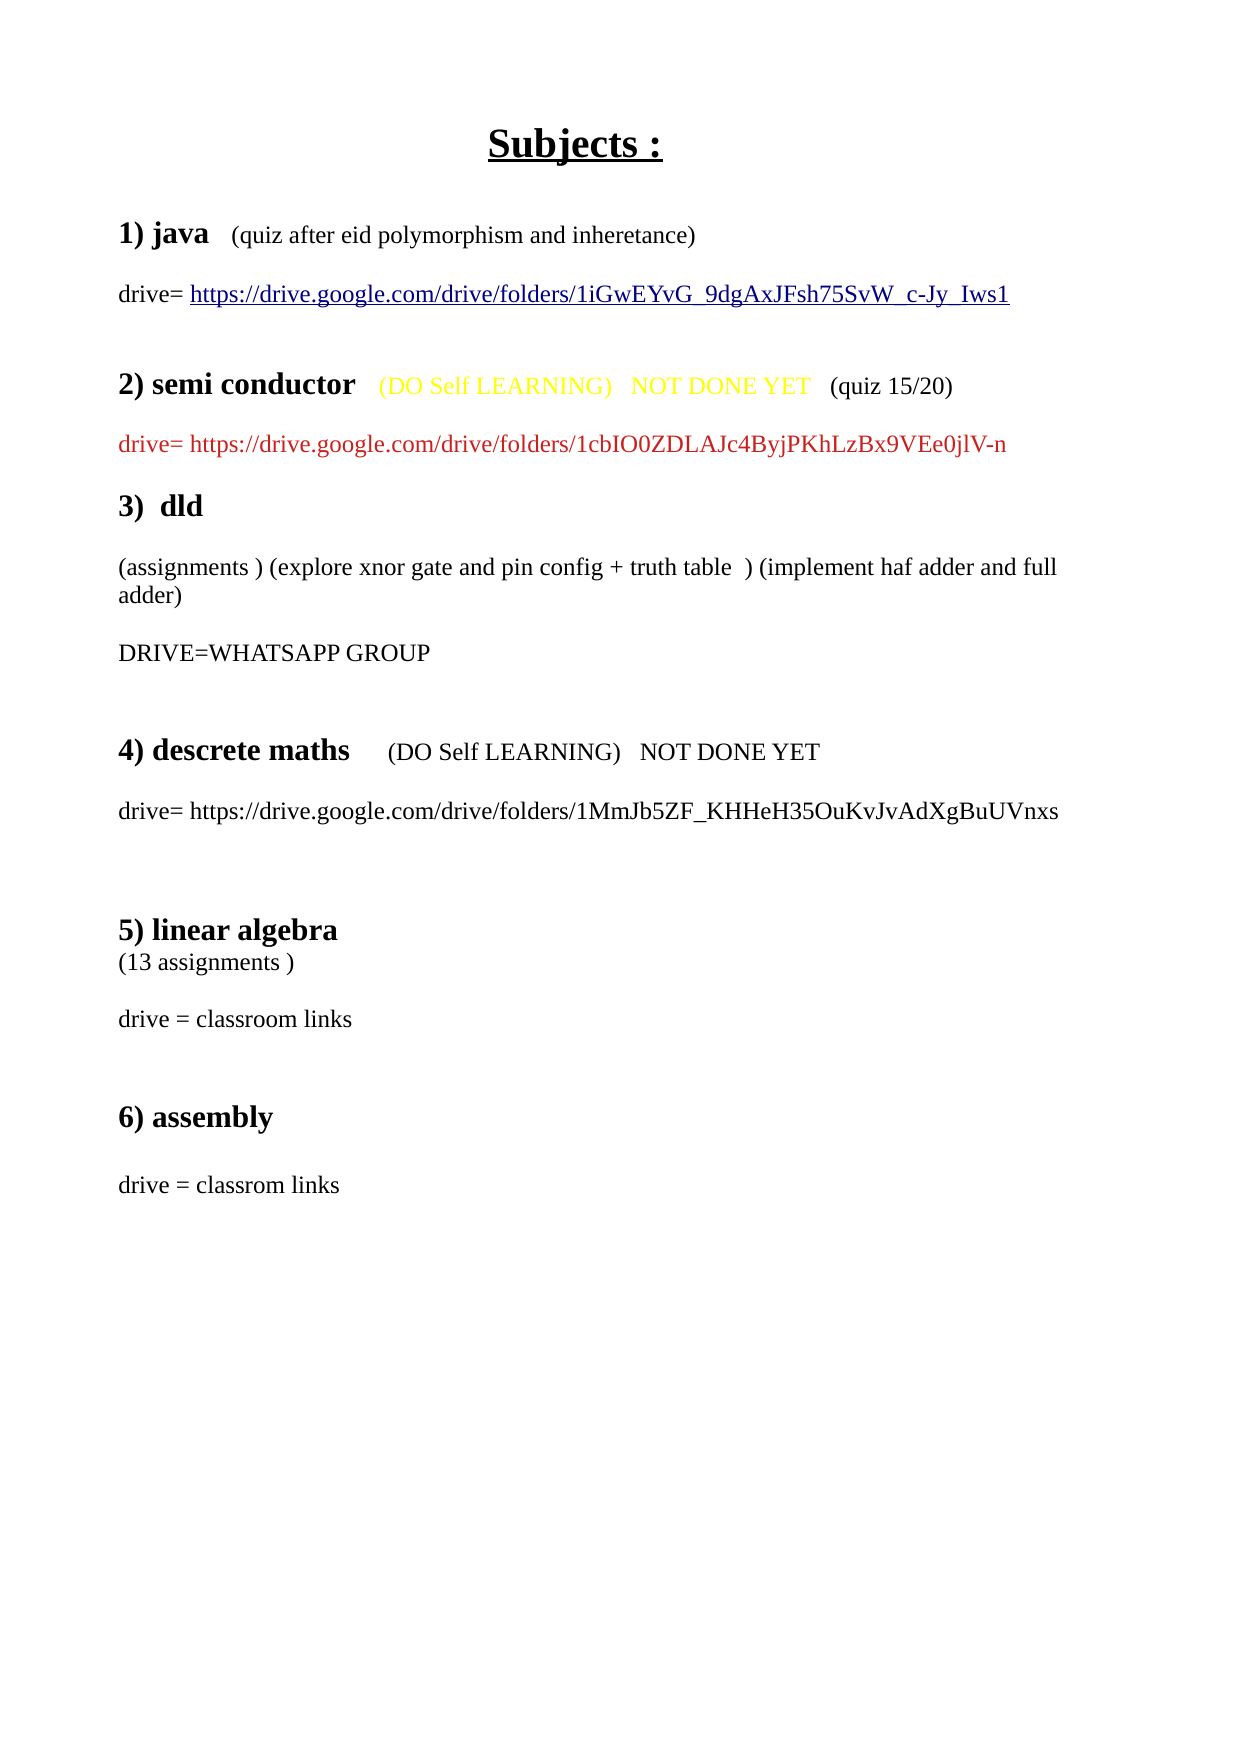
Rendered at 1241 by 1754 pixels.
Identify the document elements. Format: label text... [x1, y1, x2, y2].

text drive= https://drive.google.com/drive/folders/1iGwEYvG_9dgAxJFsh75SvW_c-Jy_Iws1 [118, 279, 1122, 307]
text drive= https://drive.google.com/drive/folders/1MmJb5ZF_KHHeH35OuKvJvAdXgBuUVnxs [118, 796, 1122, 825]
text 3) dld [118, 487, 1122, 523]
text DRIVE=WHATSAPP GROUP [118, 638, 1122, 667]
text 1) java (quiz after eid polymorphism and inheretance) [118, 214, 1122, 250]
text drive= https://drive.google.com/drive/folders/1cbIO0ZDLAJc4ByjPKhLzBx9VEe0jlV-n [118, 429, 1122, 458]
text Subjects : [118, 118, 1122, 166]
text drive = classroom links [118, 1004, 1122, 1033]
text 6) assembly [118, 1098, 1122, 1134]
text 5) linear algebra [118, 911, 1122, 947]
text 4) descrete maths (DO Self LEARNING) NOT DONE YET [118, 731, 1122, 767]
text drive = classrom links [118, 1170, 1122, 1199]
text (assignments ) (explore xnor gate and pin config + truth table ) (implement haf adder and full adder) [118, 552, 1122, 609]
text 2) semi conductor (DO Self LEARNING) NOT DONE YET (quiz 15/20) [118, 365, 1122, 401]
text (13 assignments ) [118, 947, 1122, 976]
